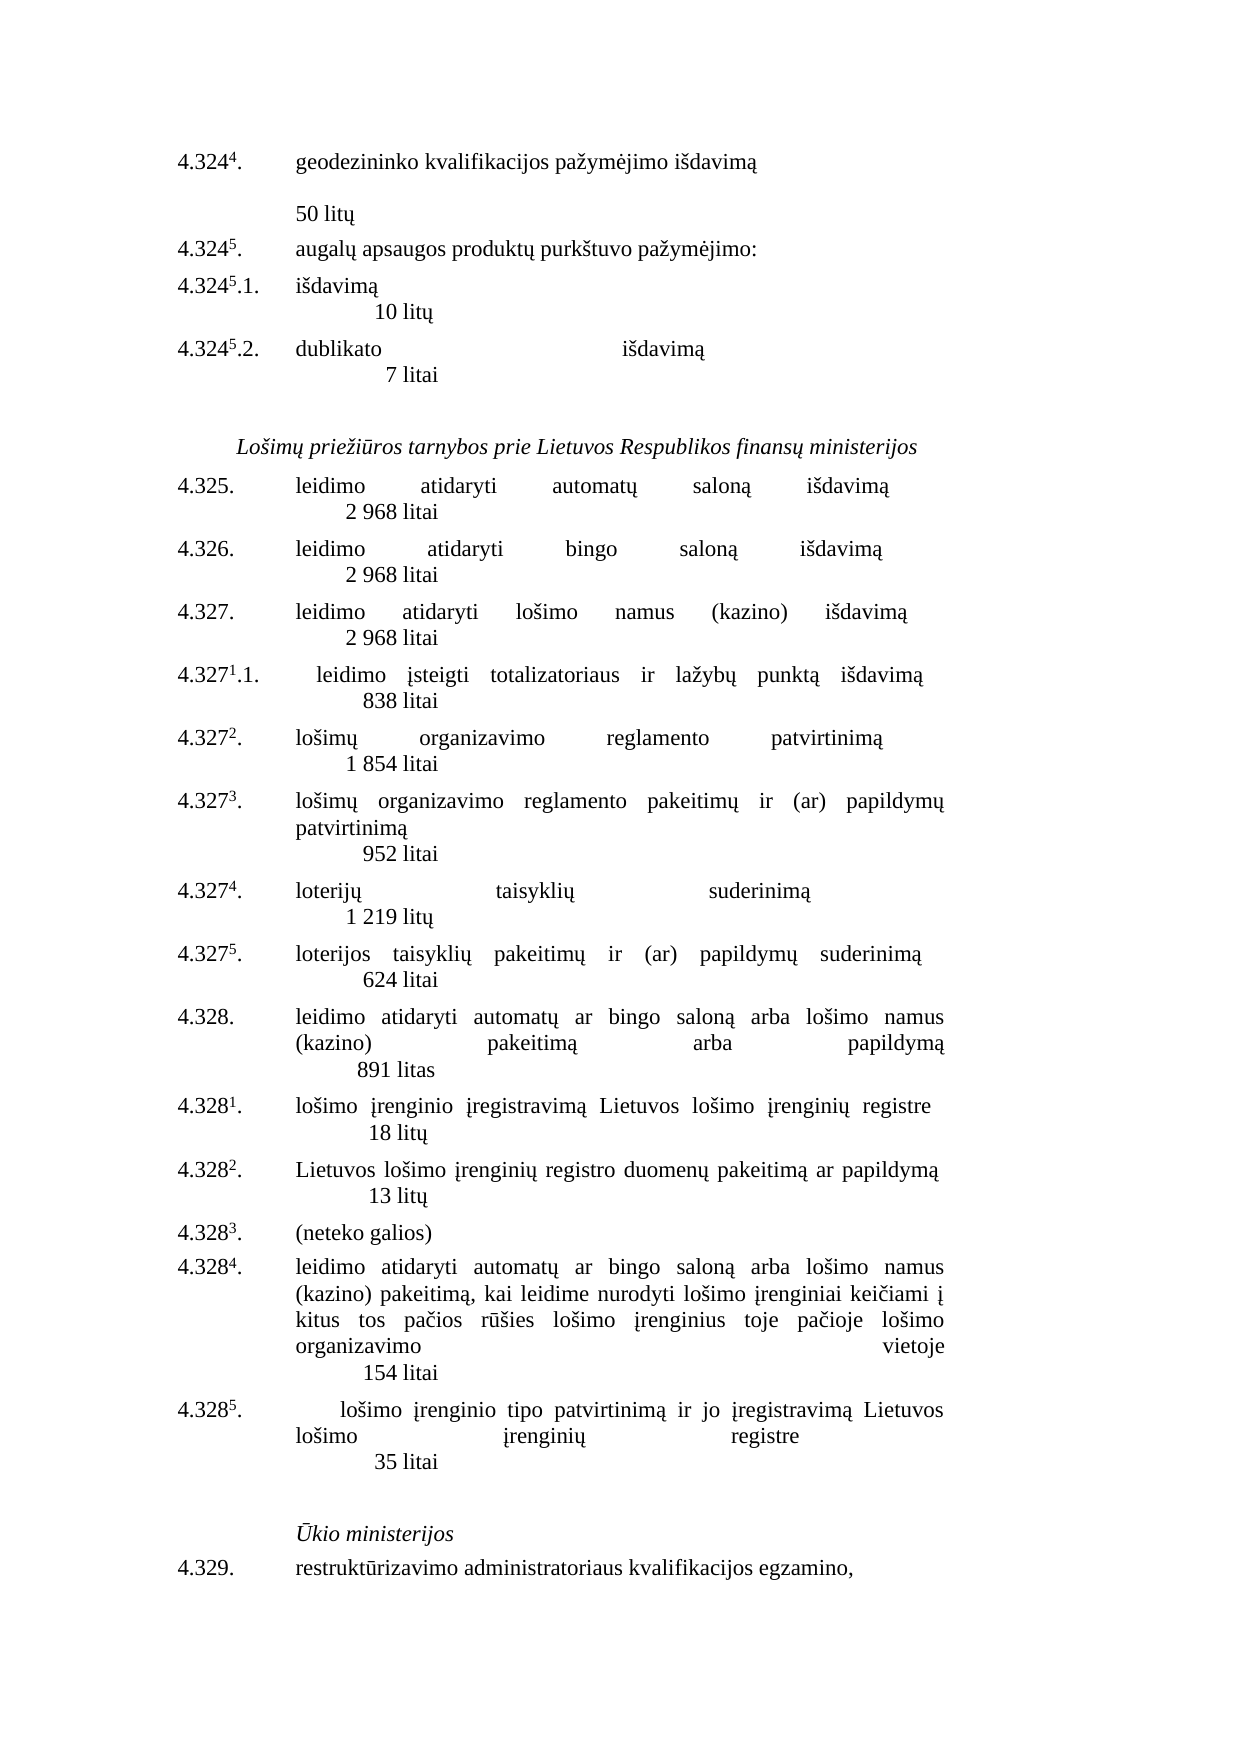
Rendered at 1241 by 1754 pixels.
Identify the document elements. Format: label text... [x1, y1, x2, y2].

text 4.3272. lošimų organizavimo reglamento patvirtinimą 1 854 litai [177, 724, 945, 777]
text 4.3285. lošimo įrenginio tipo patvirtinimą ir jo įregistravimą Lietuvos lošimo įrenginių registre 35 litai [177, 1396, 945, 1475]
text 4.328. leidimo atidaryti automatų ar bingo saloną arba lošimo namus (kazino) pakeitimą arba papildymą 891 litas [177, 1003, 945, 1082]
text 4.3271.1. leidimo įsteigti totalizatoriaus ir lažybų punktą išdavimą 838 litai [177, 661, 945, 714]
text 4.3273. lošimų organizavimo reglamento pakeitimų ir (ar) papildymų patvirtinimą 952 litai [177, 787, 945, 866]
text Lošimų priežiūros tarnybos prie Lietuvos Respublikos finansų ministerijos [236, 433, 930, 459]
text 4.3274. loterijų taisyklių suderinimą 1 219 litų [177, 877, 945, 929]
text 4.3275. loterijos taisyklių pakeitimų ir (ar) papildymų suderinimą 624 litai [177, 940, 945, 993]
text 4.3282. Lietuvos lošimo įrenginių registro duomenų pakeitimą ar papildymą 13 litų [177, 1156, 945, 1208]
text 4.3284. leidimo atidaryti automatų ar bingo saloną arba lošimo namus (kazino) pakeitimą, kai leidime nurodyti lošimo įrenginiai keičiami į kitus tos pačios rūšies lošimo įrenginius toje pačioje lošimo organizavimo vietoje 154 litai [177, 1253, 945, 1385]
text 4.3281. lošimo įrenginio įregistravimą Lietuvos lošimo įrenginių registre 18 litų [177, 1092, 945, 1145]
text 4.3245.2. dublikato išdavimą 7 litai [177, 335, 945, 388]
text 4.327. leidimo atidaryti lošimo namus (kazino) išdavimą 2 968 litai [177, 598, 945, 651]
text 4.326. leidimo atidaryti bingo saloną išdavimą 2 968 litai [177, 535, 945, 587]
text 4.3245. augalų apsaugos produktų purkštuvo pažymėjimo: [177, 235, 945, 261]
text 4.329. restruktūrizavimo administratoriaus kvalifikacijos egzamino, [177, 1554, 1122, 1581]
text 4.325. leidimo atidaryti automatų saloną išdavimą 2 968 litai [177, 472, 945, 524]
text Ūkio ministerijos [177, 1520, 945, 1546]
text 4.3245.1. išdavimą 10 litų [177, 272, 945, 324]
text 4.3244. geodezininko kvalifikacijos pažymėjimo išdavimą 50 litų [177, 148, 945, 227]
text 4.3283. (neteko galios) [177, 1219, 945, 1245]
